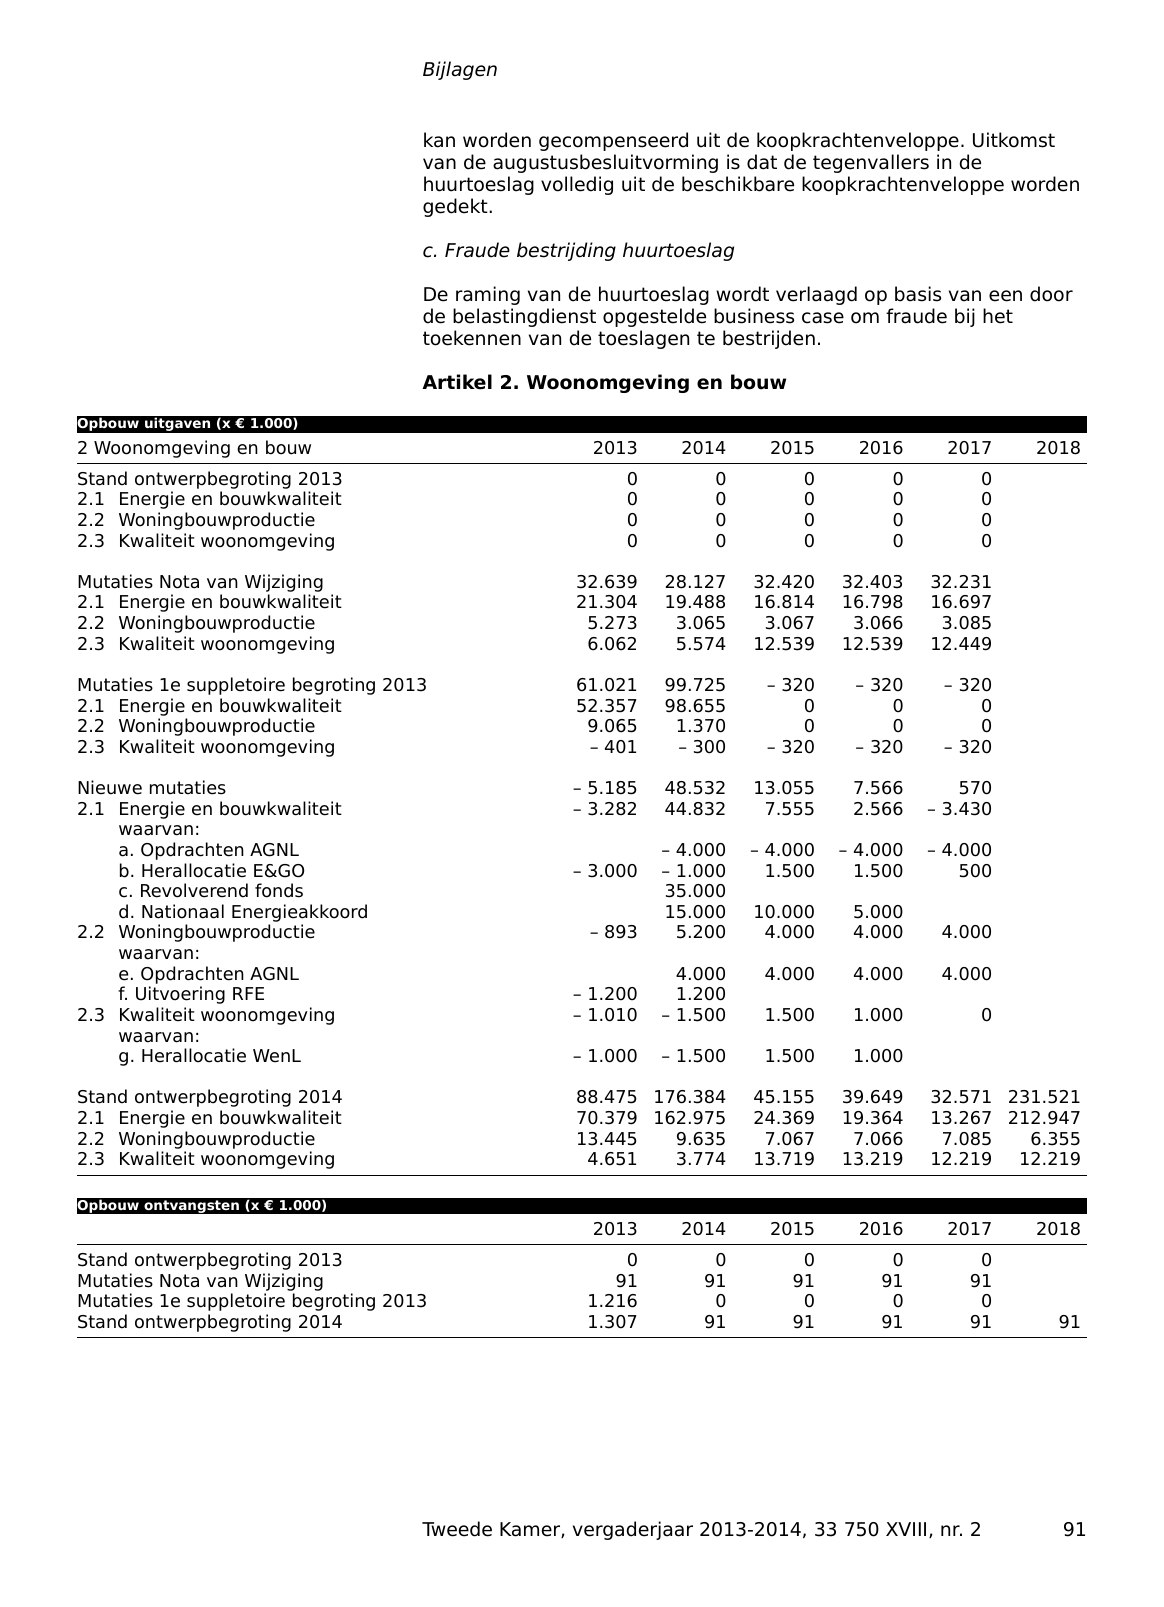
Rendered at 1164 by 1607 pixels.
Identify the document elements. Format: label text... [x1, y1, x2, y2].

table_cell [555, 943, 644, 964]
table_cell 0 [821, 531, 909, 551]
table_cell [998, 758, 1087, 778]
table_cell Mutaties Nota van Wijziging [77, 1271, 555, 1291]
table_cell 2.2 [77, 1129, 112, 1149]
table_cell 0 [909, 696, 998, 716]
table_cell – 893 [555, 923, 644, 943]
table_cell [555, 881, 644, 902]
table_cell 2.2 [77, 613, 112, 634]
table_cell 16.814 [732, 593, 821, 613]
table_cell 13.055 [732, 778, 821, 799]
table_cell [732, 1067, 821, 1087]
table_cell [77, 1046, 112, 1067]
table_cell 91 [644, 1312, 732, 1337]
table_cell 4.000 [644, 964, 732, 984]
table_cell Nieuwe mutaties [77, 778, 555, 799]
table_cell [644, 1026, 732, 1046]
table_cell 0 [555, 1245, 644, 1271]
table_cell [998, 737, 1087, 757]
table_cell 2.2 [77, 510, 112, 531]
table_cell 52.357 [555, 696, 644, 716]
table_cell 176.384 [644, 1088, 732, 1108]
table_cell 0 [555, 464, 644, 489]
table_cell Energie en bouwkwaliteit [112, 489, 555, 510]
table_cell Energie en bouwkwaliteit [112, 1108, 555, 1129]
table_cell 3.065 [644, 613, 732, 634]
table_cell [555, 819, 644, 840]
table_cell – 320 [909, 737, 998, 757]
table_cell – 1.000 [644, 861, 732, 881]
table_cell [644, 551, 732, 572]
table_cell 35.000 [644, 881, 732, 902]
table_cell 1.500 [732, 1046, 821, 1067]
table_cell 0 [644, 510, 732, 531]
table_cell 2.3 [77, 737, 112, 757]
table_cell – 4.000 [909, 840, 998, 861]
table_cell [732, 881, 821, 902]
table_cell [732, 758, 821, 778]
table_cell 3.067 [732, 613, 821, 634]
table_cell Kwaliteit woonomgeving [112, 531, 555, 551]
table_cell 0 [821, 716, 909, 737]
table_cell 4.000 [909, 923, 998, 943]
table_cell 0 [821, 696, 909, 716]
table_cell Energie en bouwkwaliteit [112, 696, 555, 716]
table_cell 0 [909, 1005, 998, 1026]
table_cell 21.304 [555, 593, 644, 613]
table_cell – 3.282 [555, 799, 644, 819]
table_cell 2.2 [77, 923, 112, 943]
table_cell 4.000 [732, 923, 821, 943]
table_cell [555, 758, 644, 778]
table_cell [998, 510, 1087, 531]
table_cell 91 [821, 1271, 909, 1291]
table_cell [998, 1245, 1087, 1271]
table_cell [77, 840, 112, 861]
table_cell 28.127 [644, 572, 732, 592]
table_cell 2015 [732, 1214, 821, 1244]
table_cell 2016 [821, 1214, 909, 1244]
table_cell 0 [555, 510, 644, 531]
table_cell – 1.200 [555, 984, 644, 1005]
table_cell 2013 [555, 1214, 644, 1244]
table_cell [644, 654, 732, 675]
table_cell [998, 861, 1087, 881]
table_header Opbouw uitgaven (x € 1.000) [77, 416, 1087, 432]
table_cell 13.267 [909, 1108, 998, 1129]
table_cell 0 [732, 696, 821, 716]
table_cell 4.000 [732, 964, 821, 984]
table_cell 91 [732, 1271, 821, 1291]
table_cell 2.1 [77, 593, 112, 613]
table_cell 88.475 [555, 1088, 644, 1108]
table_cell [732, 551, 821, 572]
table_cell 0 [732, 1291, 821, 1312]
table_cell [998, 984, 1087, 1005]
table_cell [998, 1026, 1087, 1046]
table_cell 7.067 [732, 1129, 821, 1149]
table_cell – 5.185 [555, 778, 644, 799]
table_cell 0 [644, 531, 732, 551]
table_cell 1.200 [644, 984, 732, 1005]
table_cell [909, 881, 998, 902]
table_cell [732, 654, 821, 675]
table_cell [998, 1005, 1087, 1026]
table_cell [112, 654, 555, 675]
table_cell 2018 [998, 1214, 1087, 1244]
table_cell – 1.500 [644, 1005, 732, 1026]
table_cell 61.021 [555, 675, 644, 696]
table_cell [998, 634, 1087, 654]
table_cell 0 [821, 1291, 909, 1312]
table_cell [77, 861, 112, 881]
table_cell 9.635 [644, 1129, 732, 1149]
table_cell [998, 1291, 1087, 1312]
table_cell – 1.010 [555, 1005, 644, 1026]
table_cell [998, 696, 1087, 716]
table_cell 32.639 [555, 572, 644, 592]
table_cell [909, 1026, 998, 1046]
table_cell – 300 [644, 737, 732, 757]
table_cell 0 [821, 464, 909, 489]
table_cell [821, 1067, 909, 1087]
table_cell 2.3 [77, 1005, 112, 1026]
table_cell [77, 1214, 112, 1244]
table_cell Kwaliteit woonomgeving [112, 1005, 555, 1026]
table_cell 2.3 [77, 634, 112, 654]
table_cell [77, 758, 112, 778]
table_cell [998, 840, 1087, 861]
table_cell – 320 [821, 675, 909, 696]
table_cell [909, 902, 998, 922]
table_cell c. Revolverend fonds [112, 881, 555, 902]
table_cell 0 [909, 531, 998, 551]
table_cell [112, 758, 555, 778]
table_cell [77, 943, 112, 964]
table_cell 4.000 [821, 923, 909, 943]
table_cell – 320 [909, 675, 998, 696]
table_cell 0 [644, 489, 732, 510]
table_cell 13.445 [555, 1129, 644, 1149]
table_cell 6.062 [555, 634, 644, 654]
table_cell 0 [732, 489, 821, 510]
table_cell 2.3 [77, 1149, 112, 1174]
table_cell [112, 551, 555, 572]
table_cell Stand ontwerpbegroting 2014 [77, 1088, 555, 1108]
table_cell 2.1 [77, 489, 112, 510]
table_cell – 1.500 [644, 1046, 732, 1067]
table_cell 7.085 [909, 1129, 998, 1149]
table_cell 13.219 [821, 1149, 909, 1174]
table_cell Mutaties Nota van Wijziging [77, 572, 555, 592]
table_cell [644, 758, 732, 778]
table_cell 2 Woonomgeving en bouw [77, 433, 555, 463]
table_cell [909, 984, 998, 1005]
table_cell Stand ontwerpbegroting 2013 [77, 1245, 555, 1271]
table_cell 0 [909, 1291, 998, 1312]
table_cell [998, 464, 1087, 489]
table_cell 91 [909, 1312, 998, 1337]
table_cell 3.774 [644, 1149, 732, 1174]
text De raming van de huurtoeslag wordt verlaagd op basis van een door de belastingdienst opgestelde business case om fraude bij het toekennen van de toeslagen te bestrijden. [422, 284, 1087, 350]
table_cell 5.200 [644, 923, 732, 943]
table_cell 2.566 [821, 799, 909, 819]
table_cell Mutaties 1e suppletoire begroting 2013 [77, 1291, 555, 1312]
table_cell 12.539 [732, 634, 821, 654]
table_cell [998, 654, 1087, 675]
table_cell [998, 778, 1087, 799]
table_cell [998, 1067, 1087, 1087]
table_cell [555, 1026, 644, 1046]
table_cell 9.065 [555, 716, 644, 737]
table_cell [998, 943, 1087, 964]
table_cell [555, 964, 644, 984]
table_cell d. Nationaal Energieakkoord [112, 902, 555, 922]
table_cell [77, 1026, 112, 1046]
table_cell Stand ontwerpbegroting 2013 [77, 464, 555, 489]
table_cell [555, 654, 644, 675]
table_cell – 4.000 [732, 840, 821, 861]
table_cell 19.364 [821, 1108, 909, 1129]
table_cell [732, 1026, 821, 1046]
table_cell 0 [732, 464, 821, 489]
table_cell [821, 943, 909, 964]
table_cell 1.370 [644, 716, 732, 737]
table_cell 5.000 [821, 902, 909, 922]
table_cell 0 [555, 489, 644, 510]
table_cell 98.655 [644, 696, 732, 716]
table_cell 32.571 [909, 1088, 998, 1108]
table_cell 0 [732, 716, 821, 737]
table_cell [998, 819, 1087, 840]
table_cell – 4.000 [821, 840, 909, 861]
table_cell 6.355 [998, 1129, 1087, 1149]
table_cell 4.000 [821, 964, 909, 984]
table_cell [821, 654, 909, 675]
table_cell 4.651 [555, 1149, 644, 1174]
table_cell [644, 943, 732, 964]
table_cell Energie en bouwkwaliteit [112, 799, 555, 819]
table_cell 12.219 [909, 1149, 998, 1174]
table_cell 12.539 [821, 634, 909, 654]
table_cell [998, 1046, 1087, 1067]
table_cell 19.488 [644, 593, 732, 613]
table_cell – 3.430 [909, 799, 998, 819]
table_cell 70.379 [555, 1108, 644, 1129]
table_cell 570 [909, 778, 998, 799]
table_cell 0 [555, 531, 644, 551]
table_cell 12.449 [909, 634, 998, 654]
table_cell 0 [909, 1245, 998, 1271]
table_cell [732, 819, 821, 840]
table_cell [998, 675, 1087, 696]
table_cell [555, 551, 644, 572]
table_cell [909, 551, 998, 572]
table_cell 162.975 [644, 1108, 732, 1129]
table_cell 1.216 [555, 1291, 644, 1312]
table_cell 2014 [644, 433, 732, 463]
table_cell [909, 943, 998, 964]
table_cell [732, 984, 821, 1005]
table_cell [821, 984, 909, 1005]
table_cell a. Opdrachten AGNL [112, 840, 555, 861]
table_cell Mutaties 1e suppletoire begroting 2013 [77, 675, 555, 696]
table_cell 0 [732, 510, 821, 531]
table_cell [998, 593, 1087, 613]
table_cell [77, 819, 112, 840]
table_cell 5.273 [555, 613, 644, 634]
table_cell waarvan: [112, 819, 555, 840]
table_cell [555, 1067, 644, 1087]
table_cell 2017 [909, 433, 998, 463]
table_cell 1.000 [821, 1046, 909, 1067]
table_cell 1.307 [555, 1312, 644, 1337]
table_cell 0 [732, 1245, 821, 1271]
table_cell 48.532 [644, 778, 732, 799]
table_cell 0 [909, 464, 998, 489]
table_cell e. Opdrachten AGNL [112, 964, 555, 984]
table_cell 32.231 [909, 572, 998, 592]
table_cell 12.219 [998, 1149, 1087, 1174]
table_cell 0 [644, 464, 732, 489]
table_cell [77, 984, 112, 1005]
table_cell 91 [644, 1271, 732, 1291]
table_cell 39.649 [821, 1088, 909, 1108]
table_cell 1.500 [821, 861, 909, 881]
table_cell 0 [821, 489, 909, 510]
table_cell [998, 799, 1087, 819]
table_cell [998, 1271, 1087, 1291]
table_cell 231.521 [998, 1088, 1087, 1108]
table_cell [998, 572, 1087, 592]
table_cell [77, 1067, 112, 1087]
table_cell [644, 819, 732, 840]
table_cell 500 [909, 861, 998, 881]
table_cell 0 [732, 531, 821, 551]
table_cell 16.798 [821, 593, 909, 613]
table_cell 0 [821, 1245, 909, 1271]
table_cell 0 [644, 1245, 732, 1271]
table_cell waarvan: [112, 1026, 555, 1046]
table_cell 0 [909, 510, 998, 531]
table_cell 2.3 [77, 531, 112, 551]
table_cell 15.000 [644, 902, 732, 922]
table_cell Energie en bouwkwaliteit [112, 593, 555, 613]
table_cell – 4.000 [644, 840, 732, 861]
table_cell – 1.000 [555, 1046, 644, 1067]
table_cell Woningbouwproductie [112, 510, 555, 531]
table_cell [998, 551, 1087, 572]
table_cell 32.420 [732, 572, 821, 592]
table_cell 3.085 [909, 613, 998, 634]
table_cell 5.574 [644, 634, 732, 654]
table_cell Woningbouwproductie [112, 923, 555, 943]
table_cell [555, 840, 644, 861]
table_cell [909, 1067, 998, 1087]
table_cell 2014 [644, 1214, 732, 1244]
table_cell 7.566 [821, 778, 909, 799]
table_cell 2.1 [77, 1108, 112, 1129]
table_cell [821, 881, 909, 902]
table_cell 32.403 [821, 572, 909, 592]
table_cell 91 [732, 1312, 821, 1337]
table_cell [998, 923, 1087, 943]
table_cell [821, 1026, 909, 1046]
table_cell – 320 [732, 737, 821, 757]
table_cell 91 [998, 1312, 1087, 1337]
table_cell [77, 964, 112, 984]
table_cell 2013 [555, 433, 644, 463]
table_cell 2015 [732, 433, 821, 463]
table_cell 2.1 [77, 696, 112, 716]
table_cell [998, 489, 1087, 510]
table_cell – 3.000 [555, 861, 644, 881]
table_cell [77, 881, 112, 902]
table_header Opbouw ontvangsten (x € 1.000) [77, 1198, 1087, 1213]
table_cell [77, 654, 112, 675]
table_cell 0 [909, 716, 998, 737]
table_cell – 401 [555, 737, 644, 757]
table_cell Stand ontwerpbegroting 2014 [77, 1312, 555, 1337]
table_cell [998, 902, 1087, 922]
table_cell 4.000 [909, 964, 998, 984]
table_cell [909, 1046, 998, 1067]
table_cell [998, 613, 1087, 634]
table_cell Woningbouwproductie [112, 716, 555, 737]
table_cell 45.155 [732, 1088, 821, 1108]
subtitle c. Fraude bestrijding huurtoeslag [422, 240, 1087, 262]
table_cell [77, 902, 112, 922]
table_cell [998, 716, 1087, 737]
table_cell [732, 943, 821, 964]
table_cell Kwaliteit woonomgeving [112, 737, 555, 757]
table_cell [821, 758, 909, 778]
table_cell 2016 [821, 433, 909, 463]
table_cell 91 [821, 1312, 909, 1337]
table_cell 1.500 [732, 861, 821, 881]
table_cell [998, 964, 1087, 984]
table_cell 2018 [998, 433, 1087, 463]
table_cell 2.1 [77, 799, 112, 819]
table_cell [821, 551, 909, 572]
table_cell 1.500 [732, 1005, 821, 1026]
table_cell 3.066 [821, 613, 909, 634]
table_cell Kwaliteit woonomgeving [112, 634, 555, 654]
text kan worden gecompenseerd uit de koopkrachtenveloppe. Uitkomst van de augustusbesluitvorming is dat de tegenvallers in de huurtoeslag volledig uit de beschikbare koopkrachtenveloppe worden gedekt. [422, 130, 1087, 218]
table_cell 0 [909, 489, 998, 510]
table_cell 91 [555, 1271, 644, 1291]
table_cell 7.066 [821, 1129, 909, 1149]
table_cell [555, 902, 644, 922]
table_cell b. Herallocatie E&GO [112, 861, 555, 881]
table_cell [998, 531, 1087, 551]
table_cell [644, 1067, 732, 1087]
table_cell [998, 881, 1087, 902]
table_cell [821, 819, 909, 840]
table_cell 2.2 [77, 716, 112, 737]
table_cell 7.555 [732, 799, 821, 819]
table_cell 212.947 [998, 1108, 1087, 1129]
table_cell 91 [909, 1271, 998, 1291]
table_cell – 320 [732, 675, 821, 696]
table_cell 0 [821, 510, 909, 531]
table_cell [909, 819, 998, 840]
table_cell [909, 654, 998, 675]
table_cell waarvan: [112, 943, 555, 964]
table_cell Woningbouwproductie [112, 613, 555, 634]
subtitle Artikel 2. Woonomgeving en bouw [422, 372, 1087, 394]
table_cell [112, 1214, 555, 1244]
table_cell g. Herallocatie WenL [112, 1046, 555, 1067]
table_cell – 320 [821, 737, 909, 757]
table_cell 2017 [909, 1214, 998, 1244]
table_cell Woningbouwproductie [112, 1129, 555, 1149]
table_cell 24.369 [732, 1108, 821, 1129]
table_cell 13.719 [732, 1149, 821, 1174]
table_cell Kwaliteit woonomgeving [112, 1149, 555, 1174]
table_cell 44.832 [644, 799, 732, 819]
table_cell 10.000 [732, 902, 821, 922]
table_cell [77, 551, 112, 572]
table_cell 99.725 [644, 675, 732, 696]
table_cell f. Uitvoering RFE [112, 984, 555, 1005]
table_cell [909, 758, 998, 778]
table_cell 1.000 [821, 1005, 909, 1026]
table_cell 0 [644, 1291, 732, 1312]
table_cell [112, 1067, 555, 1087]
table_cell 16.697 [909, 593, 998, 613]
